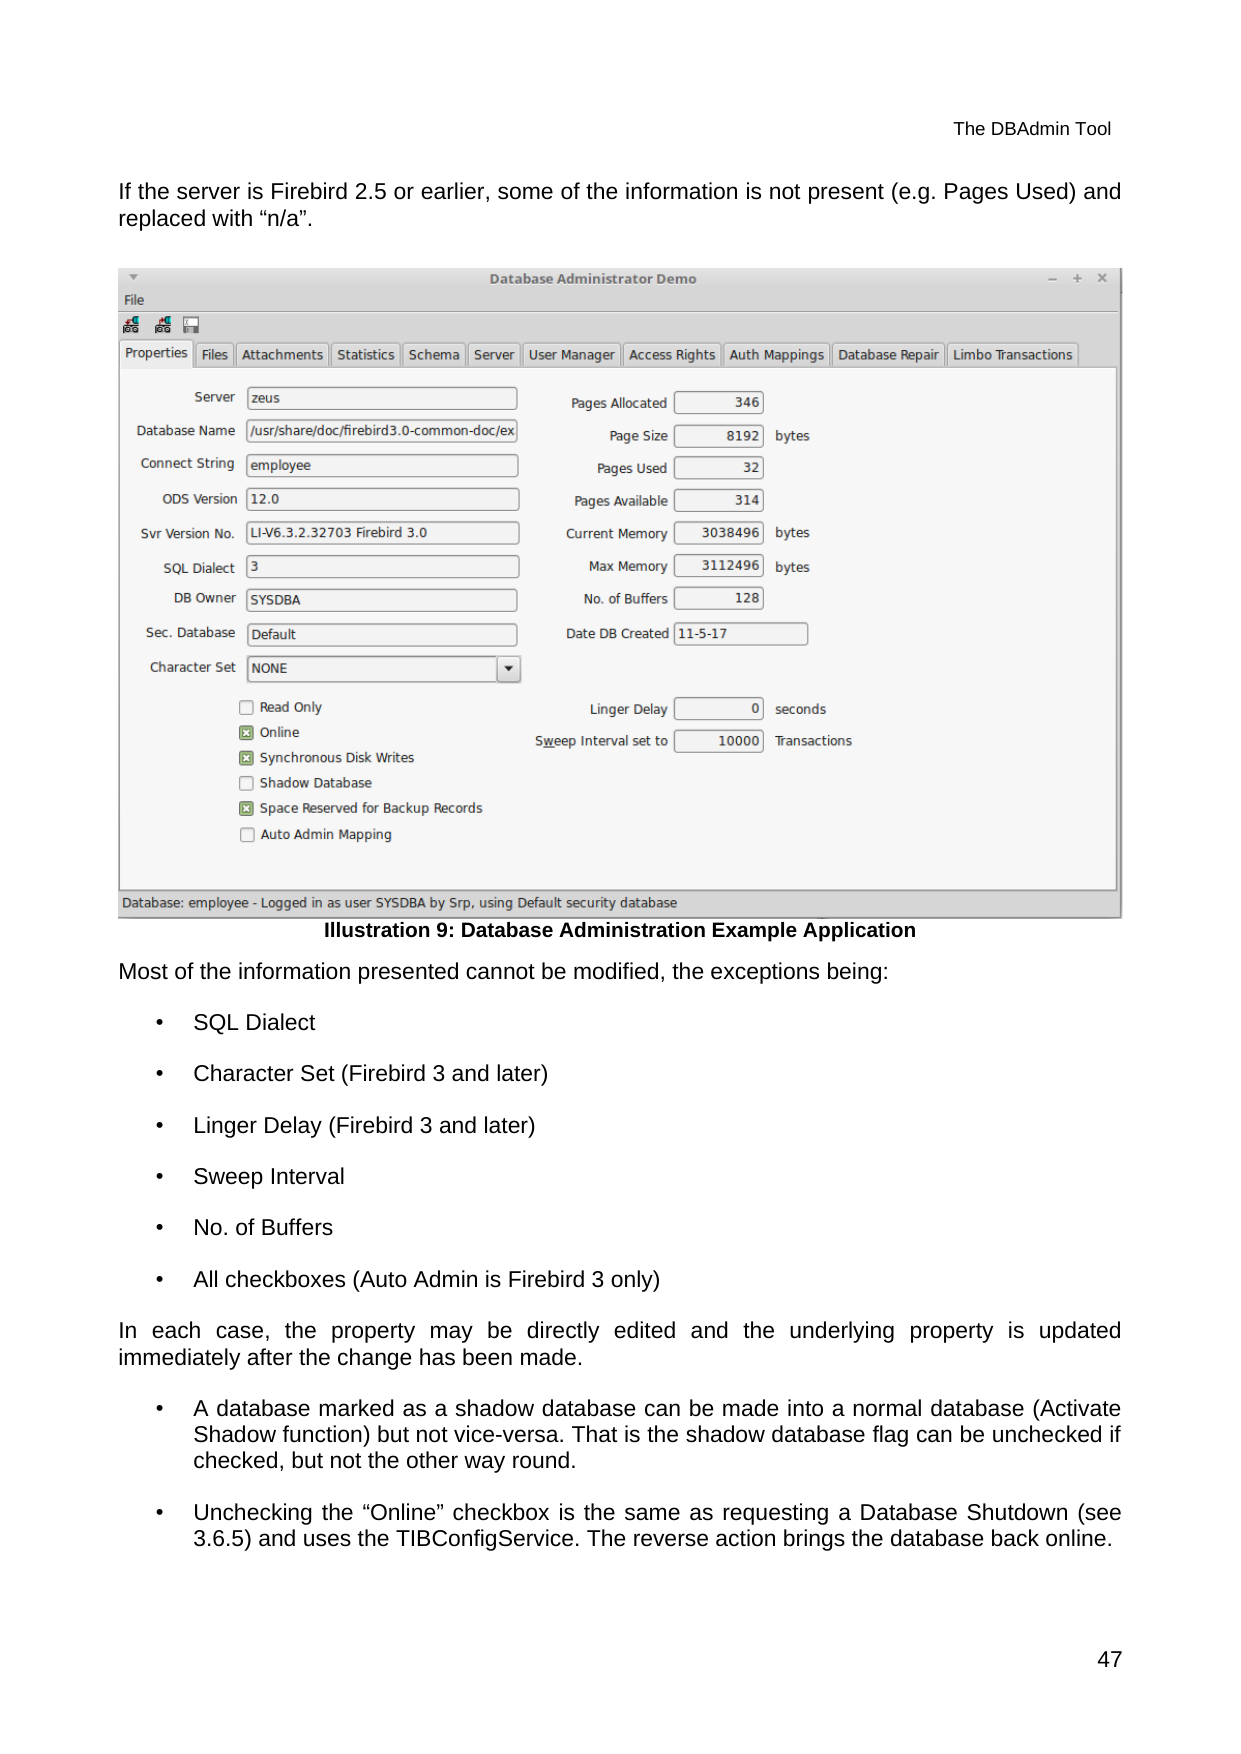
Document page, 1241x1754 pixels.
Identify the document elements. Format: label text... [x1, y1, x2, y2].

text In each case, the property may be directly edited and the underlying property is updated immediately after the change has been made. [118, 1317, 1122, 1370]
text Most of the information presented cannot be modified, the exceptions being: [118, 942, 1122, 984]
list All checkboxes (Auto Admin is Firebird 3 only) [156, 1266, 1122, 1292]
list Sweep Interval [156, 1163, 1122, 1189]
list No. of Buffers [156, 1214, 1122, 1241]
text If the server is Firebird 2.5 or earlier, some of the information is not present (e.g. Pages Used) and replaced with “n/a”. [118, 178, 1122, 231]
list Character Set (Firebird 3 and later) [156, 1060, 1122, 1087]
list Linger Delay (Firebird 3 and later) [156, 1112, 1122, 1138]
list SQL Dialect [156, 1009, 1122, 1035]
list A database marked as a shadow database can be made into a normal database (Activate Shadow function) but not vice-versa. That is the shadow database flag can be unchecked if checked, but not the other way round. [156, 1395, 1122, 1474]
text [118, 256, 1122, 268]
list Unchecking the “Online” checkbox is the same as requesting a Database Shutdown (see 3.6.5) and uses the TIBConfigService. The reverse action brings the database back online. [156, 1499, 1122, 1552]
picture [118, 268, 1123, 919]
text Illustration 9: Database Administration Example Application [118, 919, 1122, 942]
